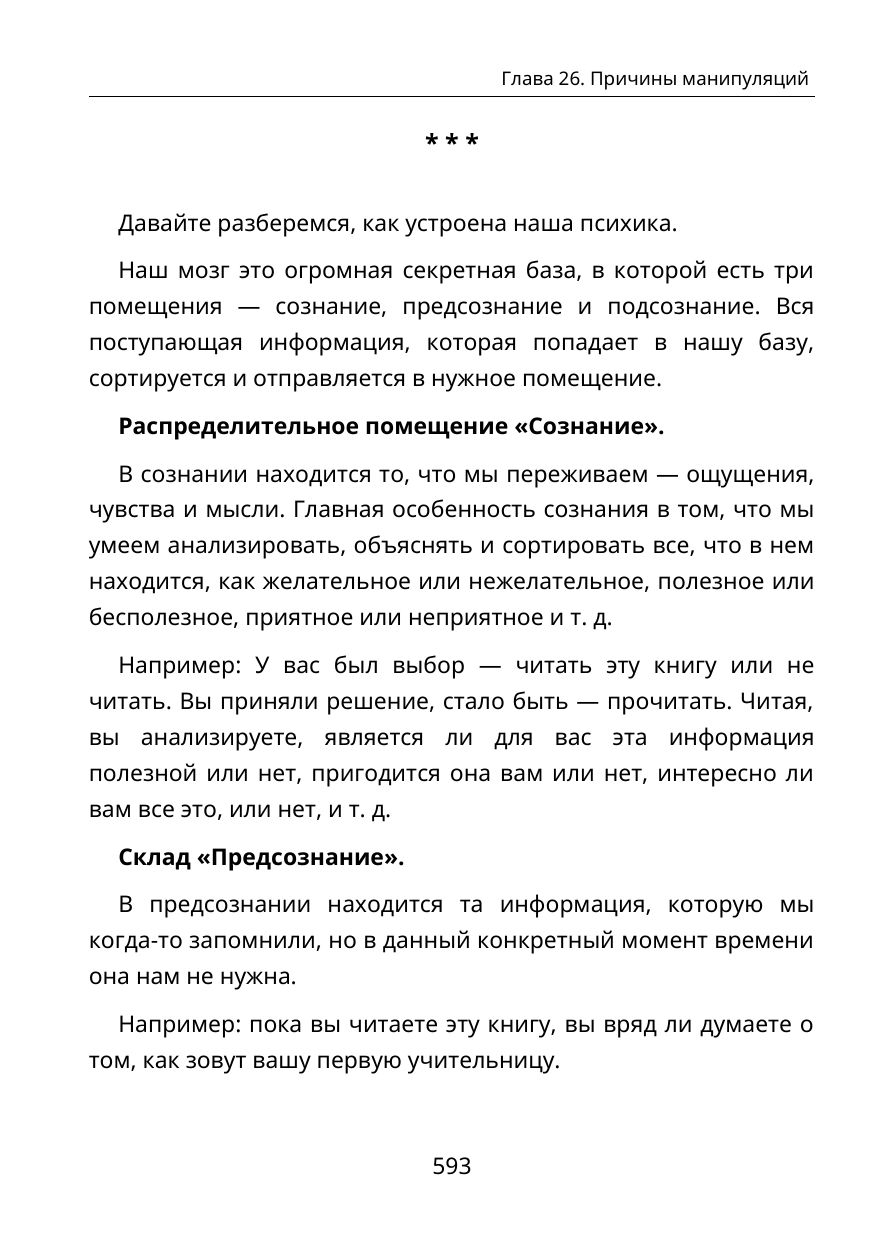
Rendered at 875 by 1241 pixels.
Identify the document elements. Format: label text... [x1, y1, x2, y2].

text Например: У вас был выбор — читать эту книгу или не читать. Вы приняли решение, стало быть — прочитать. Читая, вы анализируете, является ли для вас эта информация полезной или нет, пригодится она вам или нет, интересно ли вам все это, или нет, и т. д. [88, 649, 815, 824]
text В предсознании находится та информация, которую мы когда-то запомнили, но в данный конкретный момент времени она нам не нужна. [88, 888, 815, 991]
text Распределительное помещение «Сознание». [88, 410, 815, 441]
text В сознании находится то, что мы переживаем — ощущения, чувства и мысли. Главная особенность сознания в том, что мы умеем анализировать, объяснять и сортировать все, что в нем находится, как желательное или нежелательное, полезное или бесполезное, приятное или неприятное и т. д. [88, 457, 815, 632]
text Склад «Предсознание». [88, 840, 815, 872]
text Например: пока вы читаете эту книгу, вы вряд ли думаете о том, как зовут вашу первую учительницу. [88, 1008, 815, 1075]
subtitle * * * [88, 126, 815, 160]
text Наш мозг это огромная секретная база, в которой есть три помещения — сознание, предсознание и подсознание. Вся поступающая информация, которая попадает в нашу базу, сортируется и отправляется в нужное помещение. [88, 254, 815, 393]
text Давайте разберемся, как устроена наша психика. [88, 207, 815, 238]
